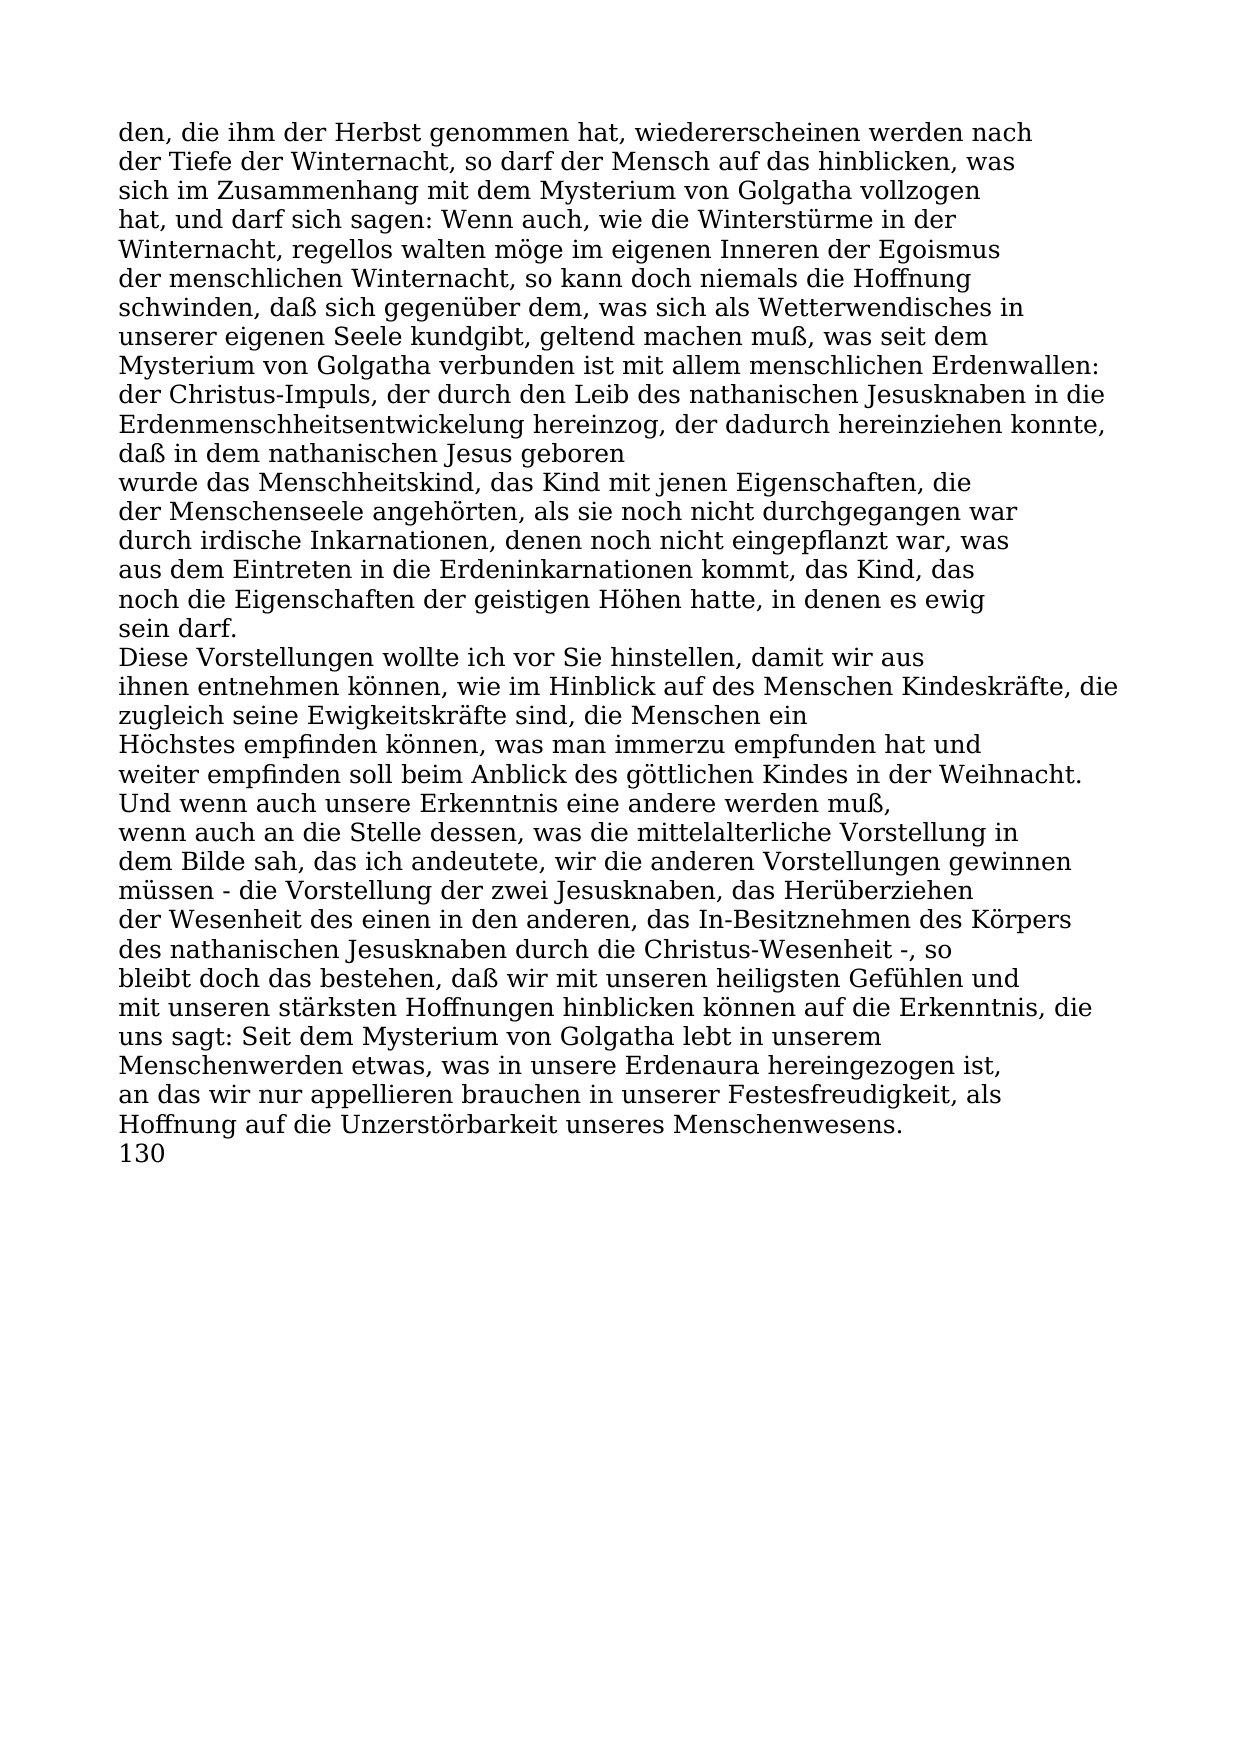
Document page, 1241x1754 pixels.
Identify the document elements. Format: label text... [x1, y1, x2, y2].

text an das wir nur appellieren brauchen in unserer Festesfreudigkeit, als [118, 1081, 1122, 1110]
text sich im Zusammenhang mit dem Mysterium von Golgatha vollzogen [118, 176, 1122, 206]
text unserer eigenen Seele kundgibt, geltend machen muß, was seit dem [118, 322, 1122, 351]
text weiter empfinden soll beim Anblick des göttlichen Kindes in der Weihnacht. Und wenn auch unsere Erkenntnis eine andere werden muß, [118, 760, 1122, 818]
text der Wesenheit des einen in den anderen, das In-Besitznehmen des Körpers des nathanischen Jesusknaben durch die Christus-Wesenheit -, so [118, 906, 1122, 964]
text schwinden, daß sich gegenüber dem, was sich als Wetterwendisches in [118, 293, 1122, 322]
text dem Bilde sah, das ich andeutete, wir die anderen Vorstellungen gewinnen müssen - die Vorstellung der zwei Jesusknaben, das Herüberziehen [118, 847, 1122, 906]
text Hoffnung auf die Unzerstörbarkeit unseres Menschenwesens. [118, 1110, 1122, 1139]
text Winternacht, regellos walten möge im eigenen Inneren der Egoismus [118, 235, 1122, 264]
text den, die ihm der Herbst genommen hat, wiedererscheinen werden nach [118, 118, 1122, 147]
text der menschlichen Winternacht, so kann doch niemals die Hoffnung [118, 264, 1122, 293]
text Diese Vorstellungen wollte ich vor Sie hinstellen, damit wir aus [118, 643, 1122, 672]
text noch die Eigenschaften der geistigen Höhen hatte, in denen es ewig [118, 585, 1122, 614]
text aus dem Eintreten in die Erdeninkarnationen kommt, das Kind, das [118, 556, 1122, 585]
text sein darf. [118, 614, 1122, 643]
text wenn auch an die Stelle dessen, was die mittelalterliche Vorstellung in [118, 818, 1122, 847]
text bleibt doch das bestehen, daß wir mit unseren heiligsten Gefühlen und [118, 964, 1122, 993]
text 130 [118, 1139, 1122, 1168]
text durch irdische Inkarnationen, denen noch nicht eingepflanzt war, was [118, 526, 1122, 556]
text Mysterium von Golgatha verbunden ist mit allem menschlichen Erdenwallen: der Christus-Impuls, der durch den Leib des nathanischen Jesusknaben in die Erdenmenschheitsentwickelung hereinzog, der dadurch hereinziehen konnte, daß in dem nathanischen Jesus geboren [118, 351, 1122, 468]
text ihnen entnehmen können, wie im Hinblick auf des Menschen Kindeskräfte, die zugleich seine Ewigkeitskräfte sind, die Menschen ein [118, 672, 1122, 731]
text mit unseren stärksten Hoffnungen hinblicken können auf die Erkenntnis, die uns sagt: Seit dem Mysterium von Golgatha lebt in unserem [118, 993, 1122, 1051]
text Höchstes empfinden können, was man immerzu empfunden hat und [118, 731, 1122, 760]
text der Menschenseele angehörten, als sie noch nicht durchgegangen war [118, 497, 1122, 526]
text Menschenwerden etwas, was in unsere Erdenaura hereingezogen ist, [118, 1051, 1122, 1081]
text hat, und darf sich sagen: Wenn auch, wie die Winterstürme in der [118, 206, 1122, 235]
text wurde das Menschheitskind, das Kind mit jenen Eigenschaften, die [118, 468, 1122, 497]
text der Tiefe der Winternacht, so darf der Mensch auf das hinblicken, was [118, 147, 1122, 176]
